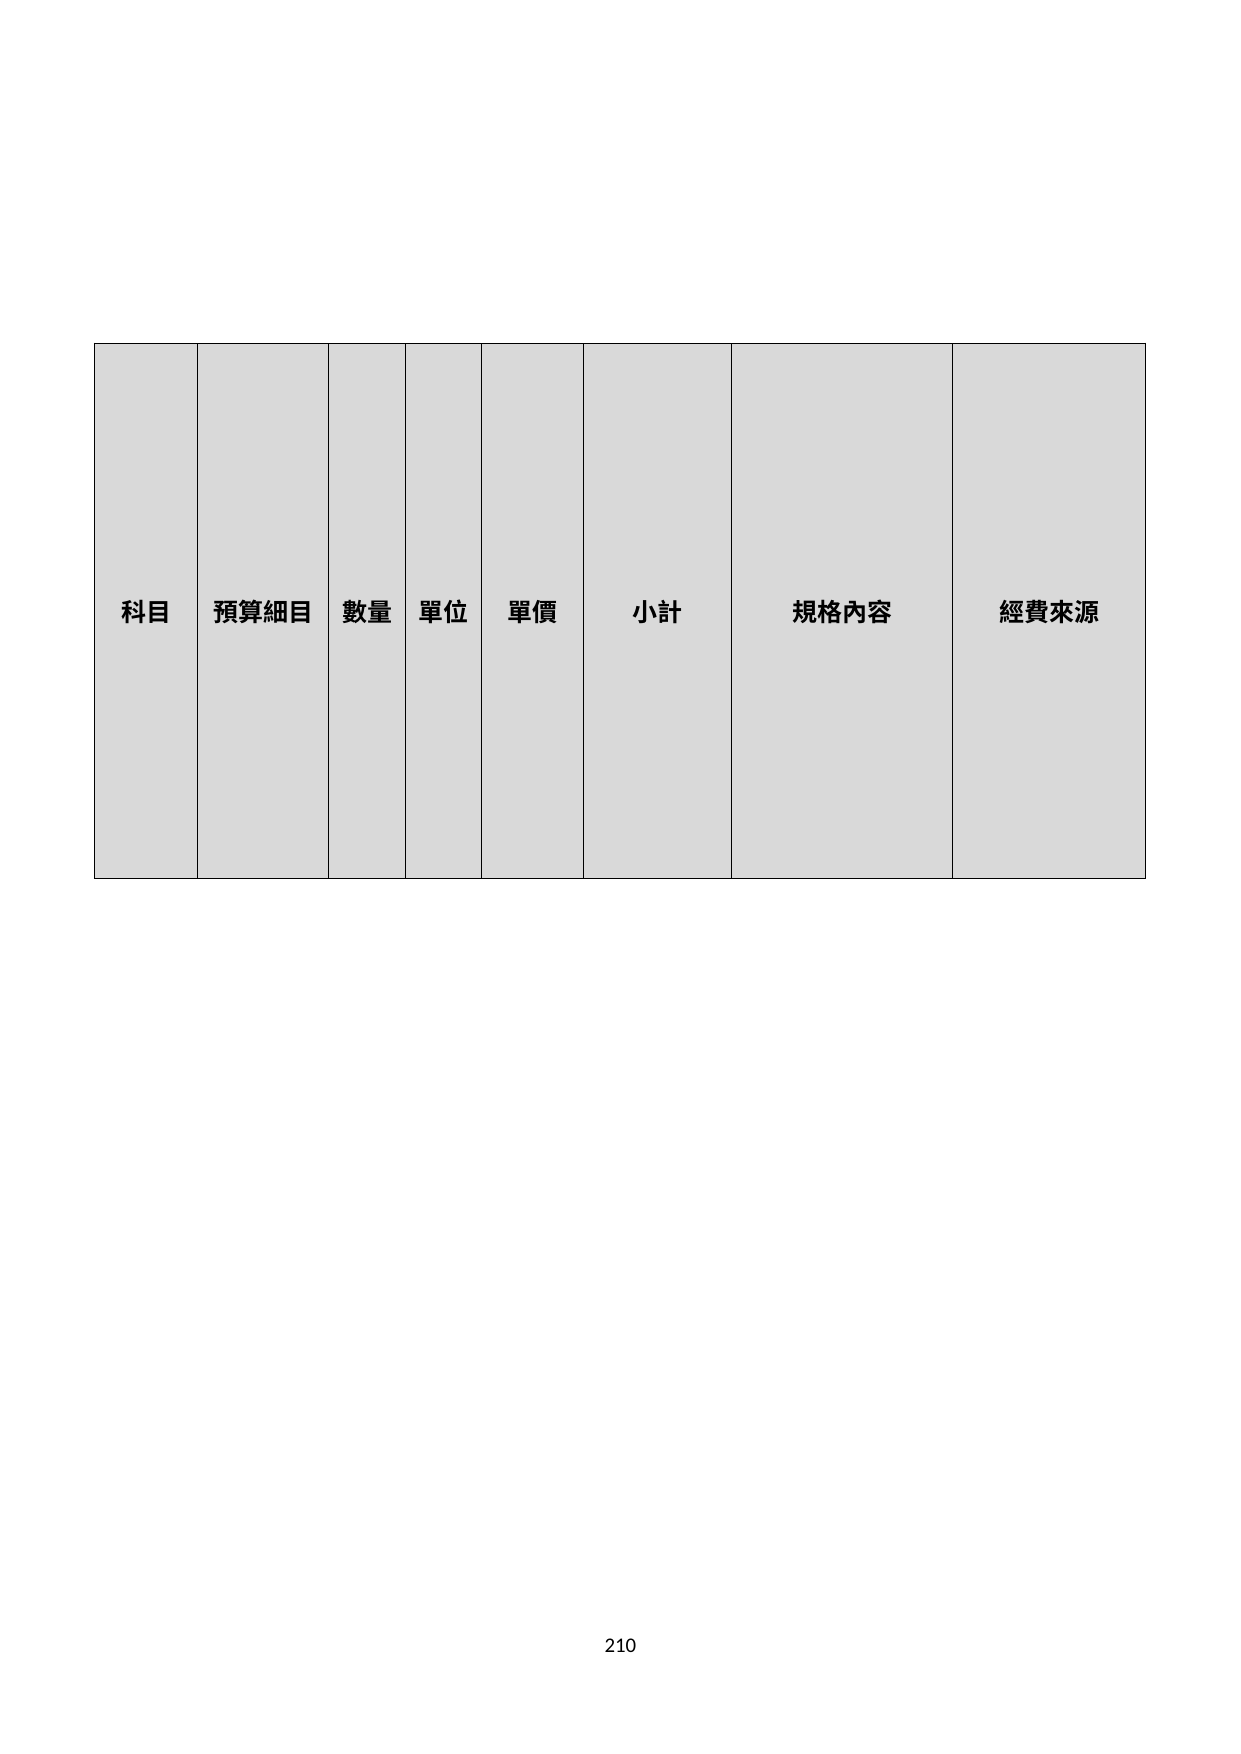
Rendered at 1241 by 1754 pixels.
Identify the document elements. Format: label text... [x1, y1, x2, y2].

table_header 科目 [95, 344, 197, 878]
table_header 經費來源 [953, 344, 1145, 878]
table_header 預算細目 [198, 344, 328, 878]
table_header 規格內容 [732, 344, 952, 878]
table_header 數量 [329, 344, 405, 878]
table_header 單價 [482, 344, 583, 878]
table_header 小計 [584, 344, 731, 878]
table_header 單位 [406, 344, 481, 878]
